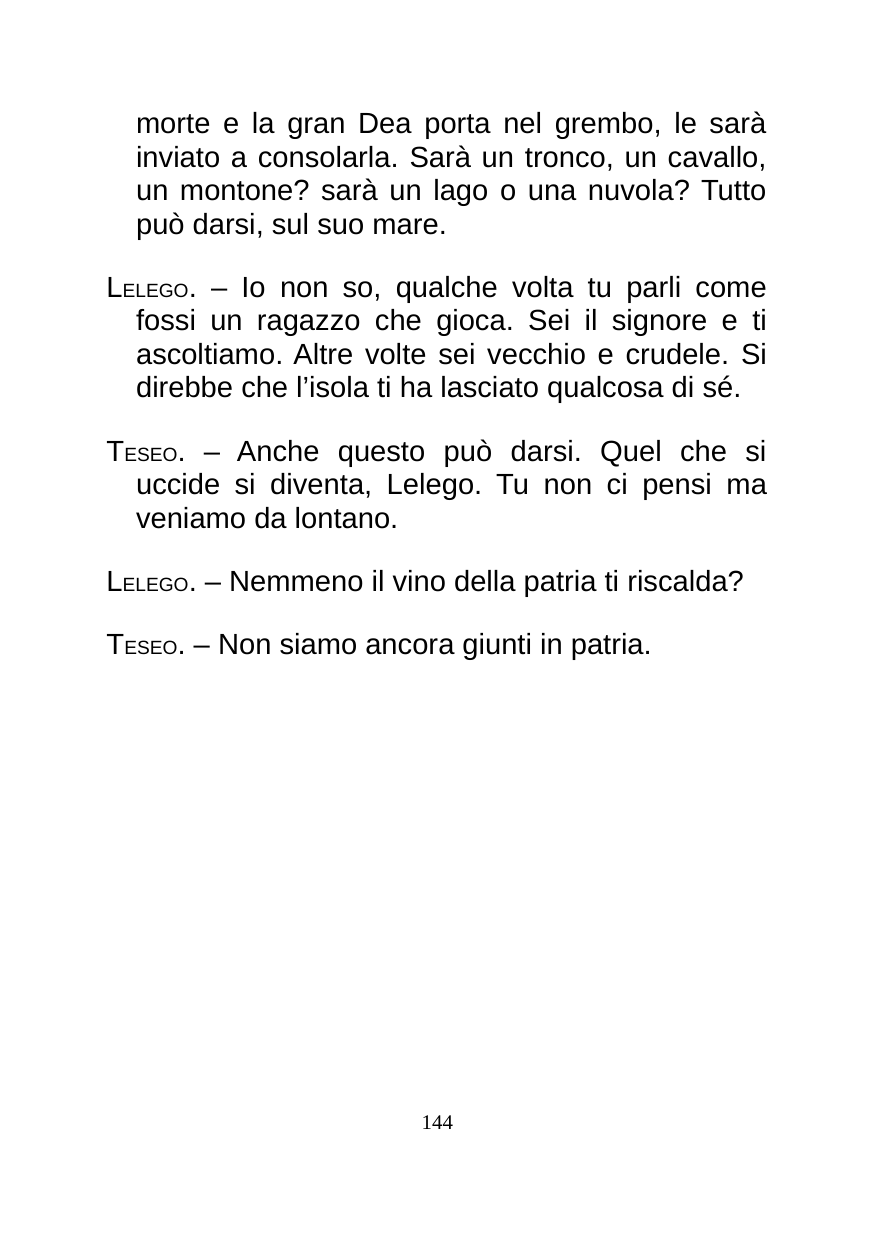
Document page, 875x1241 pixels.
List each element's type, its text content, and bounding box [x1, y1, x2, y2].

text morte e la gran Dea porta nel grembo, le sarà inviato a consolarla. Sarà un tronco, un cavallo, un montone? sarà un lago o una nuvola? Tutto può darsi, sul suo mare. [106, 106, 768, 240]
text Lelego. – Io non so, qualche volta tu parli come fossi un ragazzo che gioca. Sei il signore e ti ascoltiamo. Altre volte sei vecchio e crudele. Si direbbe che l’isola ti ha lasciato qualcosa di sé. [106, 270, 768, 404]
text Lelego. – Nemmeno il vino della patria ti riscalda? [106, 564, 768, 597]
text Teseo. – Non siamo ancora giunti in patria. [106, 627, 768, 660]
text Teseo. – Anche questo può darsi. Quel che si uccide si diventa, Lelego. Tu non ci pensi ma veniamo da lontano. [106, 433, 768, 534]
